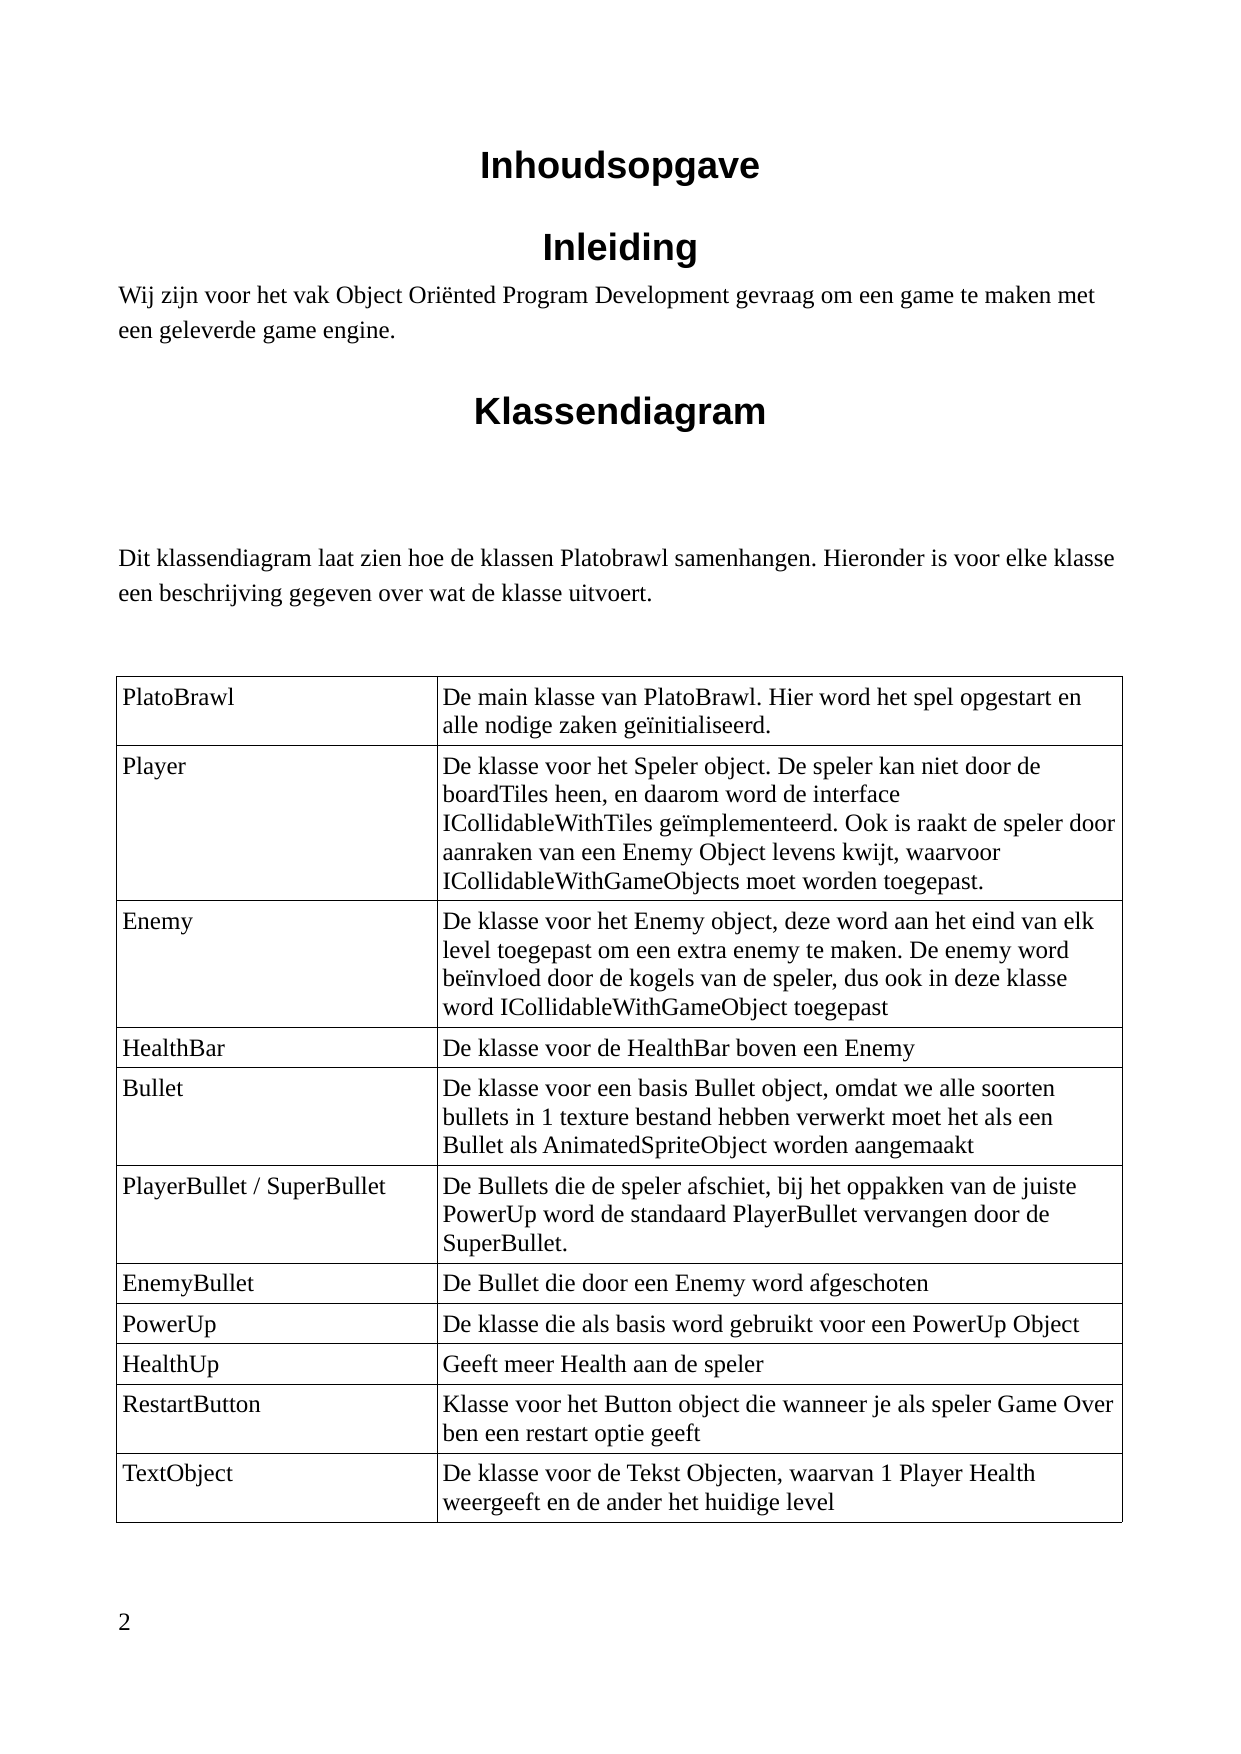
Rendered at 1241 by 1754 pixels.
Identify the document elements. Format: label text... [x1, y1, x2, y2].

subtitle Inleiding [118, 224, 1122, 268]
table_cell Klasse voor het Button object die wanneer je als speler Game Over ben een restart optie geeft [438, 1385, 1122, 1453]
table_cell De klasse die als basis word gebruikt voor een PowerUp Object [438, 1304, 1122, 1343]
table_cell De klasse voor de HealthBar boven een Enemy [438, 1028, 1122, 1067]
table_cell PlayerBullet / SuperBullet [117, 1166, 437, 1263]
table_cell De klasse voor de Tekst Objecten, waarvan 1 Player Health weergeeft en de ander het huidige level [438, 1454, 1122, 1522]
table_header PlatoBrawl [117, 677, 437, 745]
table_cell Enemy [117, 901, 437, 1027]
table_cell De klasse voor het Speler object. De speler kan niet door de boardTiles heen, en daarom word de interface ICollidableWithTiles geïmplementeerd. Ook is raakt de speler door aanraken van een Enemy Object levens kwijt, waarvoor ICollidableWithGameObjects moet worden toegepast. [438, 746, 1122, 900]
table_cell HealthBar [117, 1028, 437, 1067]
text Wij zijn voor het vak Object Oriënted Program Development gevraag om een game te maken met een geleverde game engine. [118, 280, 1122, 344]
subtitle Inhoudsopgave [118, 143, 1122, 187]
table_cell HealthUp [117, 1344, 437, 1384]
table_header De main klasse van PlatoBrawl. Hier word het spel opgestart en alle nodige zaken geïnitialiseerd. [438, 677, 1122, 745]
table_cell De Bullets die de speler afschiet, bij het oppakken van de juiste PowerUp word de standaard PlayerBullet vervangen door de SuperBullet. [438, 1166, 1122, 1263]
table_cell Bullet [117, 1068, 437, 1165]
table_cell TextObject [117, 1454, 437, 1522]
table_cell De Bullet die door een Enemy word afgeschoten [438, 1264, 1122, 1303]
table_cell PowerUp [117, 1304, 437, 1343]
table_cell RestartButton [117, 1385, 437, 1453]
table_cell EnemyBullet [117, 1264, 437, 1303]
text Dit klassendiagram laat zien hoe de klassen Platobrawl samenhangen. Hieronder is voor elke klasse een beschrijving gegeven over wat de klasse uitvoert. [118, 543, 1122, 606]
table_cell De klasse voor een basis Bullet object, omdat we alle soorten bullets in 1 texture bestand hebben verwerkt moet het als een Bullet als AnimatedSpriteObject worden aangemaakt [438, 1068, 1122, 1165]
table_cell Geeft meer Health aan de speler [438, 1344, 1122, 1384]
table_cell Player [117, 746, 437, 900]
table_cell De klasse voor het Enemy object, deze word aan het eind van elk level toegepast om een extra enemy te maken. De enemy word beïnvloed door de kogels van de speler, dus ook in deze klasse word ICollidableWithGameObject toegepast [438, 901, 1122, 1027]
subtitle Klassendiagram [118, 389, 1122, 433]
